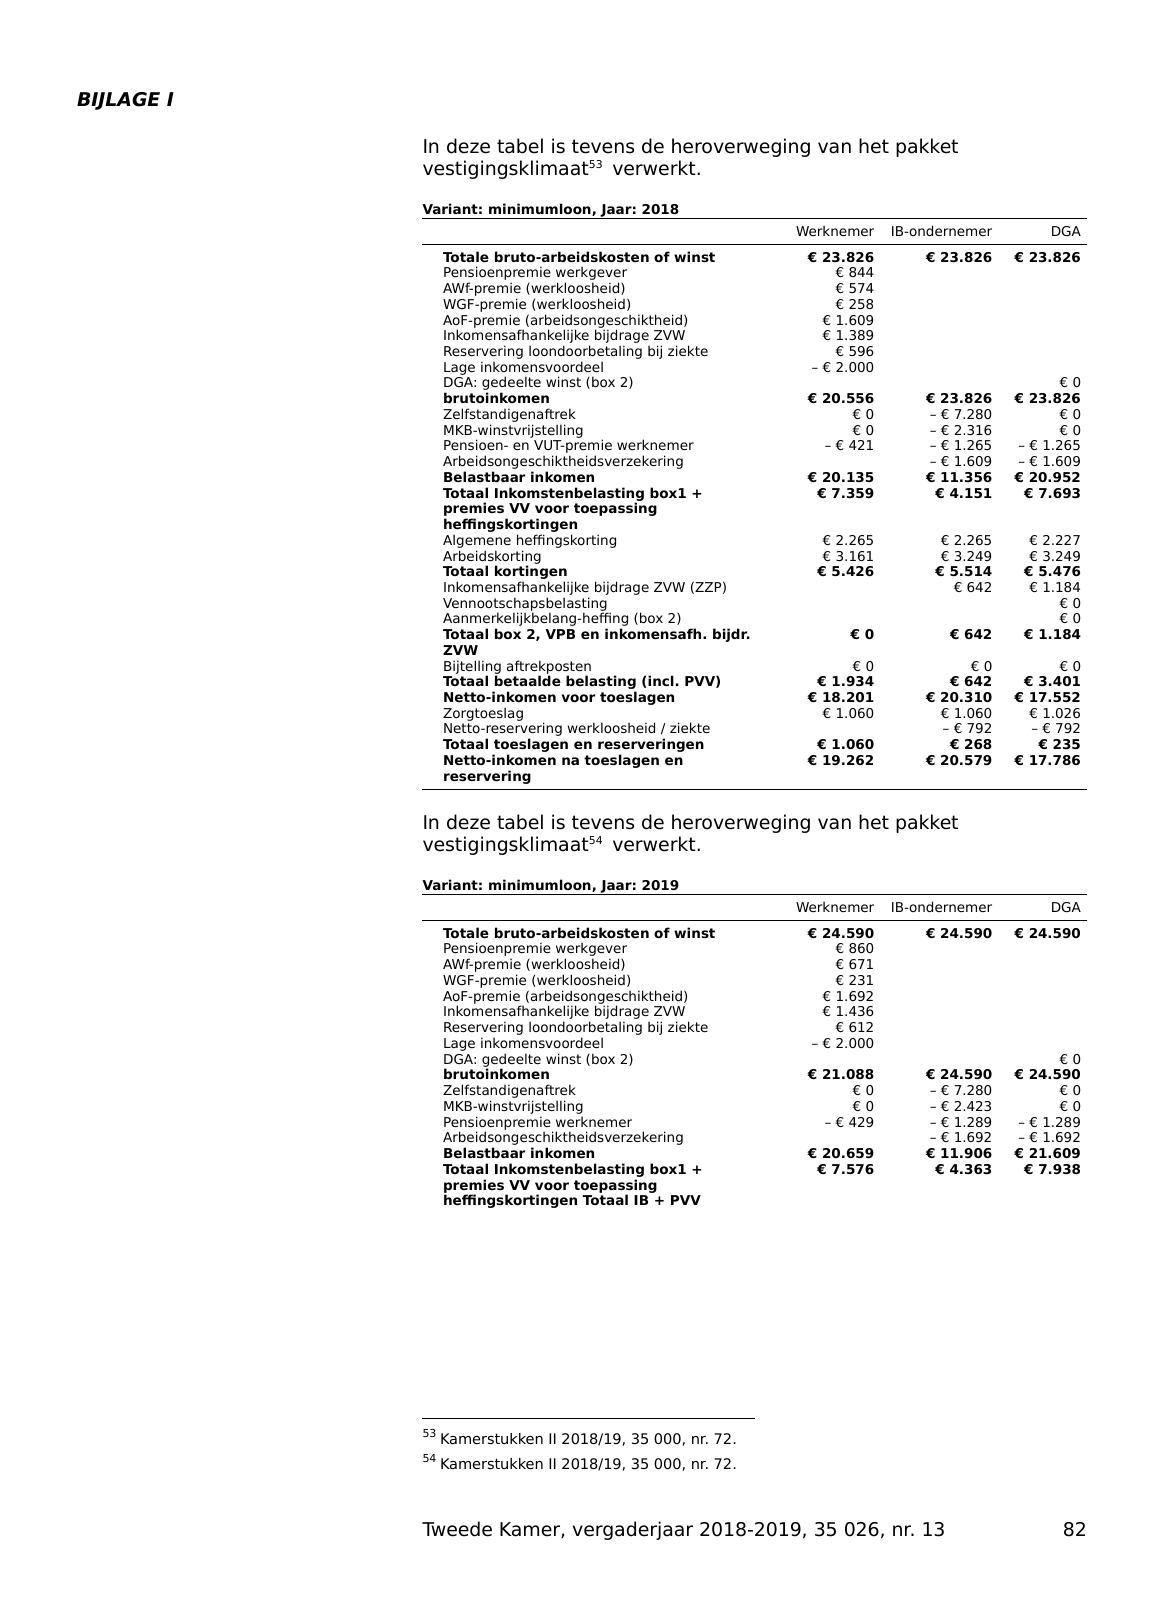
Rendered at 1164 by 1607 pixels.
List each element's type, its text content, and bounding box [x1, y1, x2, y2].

table_cell [422, 360, 437, 375]
table_cell [998, 957, 1087, 973]
table_cell € 1.060 [762, 706, 880, 721]
table_cell [422, 548, 437, 564]
table_cell [422, 1162, 437, 1209]
table_cell € 24.590 [762, 921, 880, 941]
table_cell € 7.576 [762, 1162, 880, 1209]
table_cell € 235 [998, 737, 1087, 753]
table_cell [422, 245, 437, 265]
table_cell DGA [998, 895, 1087, 920]
table_cell AWf-premie (werkloosheid) [437, 281, 762, 297]
table_cell € 7.693 [998, 485, 1087, 533]
table_cell € 1.436 [762, 1004, 880, 1020]
table_cell [762, 611, 880, 627]
table_cell [422, 1083, 437, 1099]
table_cell € 17.552 [998, 690, 1087, 706]
table_cell DGA: gedeelte winst (box 2) [437, 375, 762, 391]
table_cell [998, 989, 1087, 1004]
table_cell – € 1.289 [880, 1114, 998, 1130]
table_cell [880, 360, 998, 375]
table_cell [422, 941, 437, 957]
table_cell € 3.161 [762, 548, 880, 564]
table_cell € 2.265 [762, 533, 880, 548]
table_cell € 268 [880, 737, 998, 753]
table_cell [422, 1051, 437, 1067]
table_cell Belastbaar inkomen [437, 470, 762, 485]
table_cell [998, 1036, 1087, 1051]
table_cell [422, 1146, 437, 1162]
table_cell WGF-premie (werkloosheid) [437, 973, 762, 988]
table_cell € 20.135 [762, 470, 880, 485]
table_cell [880, 957, 998, 973]
table_cell [422, 313, 437, 328]
table_cell Aanmerkelijkbelang-heffing (box 2) [437, 611, 762, 627]
table_cell € 23.826 [880, 245, 998, 265]
table_cell brutoinkomen [437, 391, 762, 407]
table_cell € 1.692 [762, 989, 880, 1004]
table_cell Netto-inkomen voor toeslagen [437, 690, 762, 706]
table_cell € 23.826 [762, 245, 880, 265]
table_cell € 596 [762, 344, 880, 359]
table_cell – € 7.280 [880, 1083, 998, 1099]
table_cell Totaal Inkomstenbelasting box1 + premies VV voor toepassing heffingskortingen Totaal IB + PVV [437, 1162, 762, 1209]
table_cell MKB-winstvrijstelling [437, 423, 762, 438]
table_cell [422, 957, 437, 973]
table_cell [762, 375, 880, 391]
table_cell Totaal toeslagen en reserveringen [437, 737, 762, 753]
table_cell € 0 [998, 1083, 1087, 1099]
table_cell [422, 690, 437, 706]
table_cell [880, 1004, 998, 1020]
table_cell – € 1.265 [880, 438, 998, 454]
table_cell € 1.389 [762, 328, 880, 344]
table_cell [422, 1020, 437, 1036]
table_cell [422, 706, 437, 721]
table_cell [998, 941, 1087, 957]
table_cell Lage inkomensvoordeel [437, 1036, 762, 1051]
table_cell [422, 407, 437, 422]
table_cell € 0 [998, 1051, 1087, 1067]
table_cell [437, 219, 762, 244]
table_cell € 20.952 [998, 470, 1087, 485]
table_cell € 0 [762, 1083, 880, 1099]
table_cell brutoinkomen [437, 1067, 762, 1083]
table_cell € 0 [998, 611, 1087, 627]
table_cell [422, 989, 437, 1004]
table_cell [422, 721, 437, 737]
table_cell € 11.906 [880, 1146, 998, 1162]
table_cell € 5.476 [998, 564, 1087, 580]
table_cell [437, 895, 762, 920]
table_cell [762, 721, 880, 737]
table_cell Totaal Inkomstenbelasting box1 + premies VV voor toepassing heffingskortingen [437, 485, 762, 533]
table_cell Reservering loondoorbetaling bij ziekte [437, 344, 762, 359]
table_cell [422, 219, 437, 244]
table_cell [880, 989, 998, 1004]
table_cell € 24.590 [880, 1067, 998, 1083]
table_cell Algemene heffingskorting [437, 533, 762, 548]
table_cell – € 1.265 [998, 438, 1087, 454]
table_cell [880, 973, 998, 988]
table_cell € 0 [762, 627, 880, 658]
table_cell [880, 328, 998, 344]
table_header Variant: minimumloon, Jaar: 2018 [422, 202, 1087, 218]
table_cell € 23.826 [998, 245, 1087, 265]
table_cell Netto-reservering werkloosheid / ziekte [437, 721, 762, 737]
table_cell – € 1.609 [998, 454, 1087, 470]
table_cell Netto-inkomen na toeslagen en reservering [437, 753, 762, 789]
table_cell [422, 1036, 437, 1051]
table_cell [998, 328, 1087, 344]
table_cell € 0 [880, 659, 998, 674]
table_cell € 5.514 [880, 564, 998, 580]
table_cell € 17.786 [998, 753, 1087, 789]
table_cell € 860 [762, 941, 880, 957]
table_cell € 2.227 [998, 533, 1087, 548]
table_cell [880, 1036, 998, 1051]
text Kamerstukken II 2018/19, 35 000, nr. 72. [422, 1427, 1087, 1449]
table_cell – € 1.609 [880, 454, 998, 470]
table_cell [422, 265, 437, 281]
table_cell Zelfstandigenaftrek [437, 407, 762, 422]
table_cell – € 2.423 [880, 1099, 998, 1114]
table_cell Zorgtoeslag [437, 706, 762, 721]
table_cell € 7.938 [998, 1162, 1087, 1209]
table_cell [762, 596, 880, 611]
table_cell IB-ondernemer [880, 219, 998, 244]
text In deze tabel is tevens de heroverweging van het pakket vestigingsklimaat verwerkt. [422, 812, 1087, 856]
table_cell € 0 [998, 407, 1087, 422]
table_cell € 21.088 [762, 1067, 880, 1083]
table_cell [880, 375, 998, 391]
table_cell € 0 [762, 1099, 880, 1114]
table_cell [422, 344, 437, 359]
table_cell [422, 375, 437, 391]
table_cell [422, 895, 437, 920]
table_cell € 642 [880, 674, 998, 690]
table_cell Arbeidsongeschiktheidsverzekering [437, 1130, 762, 1146]
table_cell [422, 391, 437, 407]
table_cell € 1.184 [998, 580, 1087, 596]
table_cell € 642 [880, 580, 998, 596]
table_cell [422, 611, 437, 627]
table_cell [880, 941, 998, 957]
table_cell Lage inkomensvoordeel [437, 360, 762, 375]
table_cell [422, 1004, 437, 1020]
table_cell AoF-premie (arbeidsongeschiktheid) [437, 989, 762, 1004]
table_cell € 1.060 [880, 706, 998, 721]
table_cell [880, 265, 998, 281]
table_cell Totale bruto-arbeidskosten of winst [437, 245, 762, 265]
table_cell [880, 281, 998, 297]
table_cell [422, 659, 437, 674]
table_cell AoF-premie (arbeidsongeschiktheid) [437, 313, 762, 328]
subtitle BIJLAGE I [77, 89, 1087, 111]
table_cell Werknemer [762, 219, 880, 244]
table_cell [422, 438, 437, 454]
table_cell [998, 344, 1087, 359]
table_cell Vennootschapsbelasting [437, 596, 762, 611]
table_cell € 1.026 [998, 706, 1087, 721]
table_cell [422, 674, 437, 690]
table_cell [998, 1004, 1087, 1020]
table_cell [422, 737, 437, 753]
table_cell IB-ondernemer [880, 895, 998, 920]
table_cell € 844 [762, 265, 880, 281]
table_cell – € 792 [880, 721, 998, 737]
table_cell [998, 297, 1087, 312]
table_cell MKB-winstvrijstelling [437, 1099, 762, 1114]
table_cell [422, 564, 437, 580]
table_cell [880, 611, 998, 627]
table_cell € 19.262 [762, 753, 880, 789]
table_cell DGA: gedeelte winst (box 2) [437, 1051, 762, 1067]
table_cell € 642 [880, 627, 998, 658]
table_cell Totaal box 2, VPB en inkomensafh. bijdr. ZVW [437, 627, 762, 658]
table_cell € 2.265 [880, 533, 998, 548]
table_cell Inkomensafhankelijke bijdrage ZVW (ZZP) [437, 580, 762, 596]
table_cell € 3.401 [998, 674, 1087, 690]
table_cell € 4.363 [880, 1162, 998, 1209]
table_cell € 231 [762, 973, 880, 988]
table_cell Belastbaar inkomen [437, 1146, 762, 1162]
table_cell – € 1.289 [998, 1114, 1087, 1130]
table_cell [422, 580, 437, 596]
table_cell [422, 1067, 437, 1083]
table_cell € 0 [762, 423, 880, 438]
table_cell AWf-premie (werkloosheid) [437, 957, 762, 973]
table_cell € 11.356 [880, 470, 998, 485]
table_cell – € 7.280 [880, 407, 998, 422]
table_cell € 18.201 [762, 690, 880, 706]
table_cell Reservering loondoorbetaling bij ziekte [437, 1020, 762, 1036]
table_cell [998, 1020, 1087, 1036]
table_cell [422, 1114, 437, 1130]
table_cell € 0 [998, 423, 1087, 438]
table_cell € 612 [762, 1020, 880, 1036]
table_cell Zelfstandigenaftrek [437, 1083, 762, 1099]
table_cell [998, 281, 1087, 297]
table_cell [422, 1099, 437, 1114]
table_cell Arbeidsongeschiktheidsverzekering [437, 454, 762, 470]
table_cell [880, 1051, 998, 1067]
table_cell [880, 297, 998, 312]
table_cell € 0 [998, 659, 1087, 674]
table_cell [422, 921, 437, 941]
table_cell [422, 973, 437, 988]
table_cell – € 421 [762, 438, 880, 454]
table_cell Pensioenpremie werknemer [437, 1114, 762, 1130]
table_cell [880, 344, 998, 359]
table_cell [998, 360, 1087, 375]
table_cell € 0 [998, 1099, 1087, 1114]
table_header Variant: minimumloon, Jaar: 2019 [422, 878, 1087, 894]
table_cell € 23.826 [880, 391, 998, 407]
table_cell € 21.609 [998, 1146, 1087, 1162]
table_cell – € 429 [762, 1114, 880, 1130]
table_cell [422, 485, 437, 533]
table_cell Bijtelling aftrekposten [437, 659, 762, 674]
table_cell [762, 1130, 880, 1146]
table_cell Totaal kortingen [437, 564, 762, 580]
table_cell € 1.934 [762, 674, 880, 690]
table_cell – € 1.692 [998, 1130, 1087, 1146]
table_cell [998, 973, 1087, 988]
table_cell [422, 753, 437, 789]
table_cell € 0 [762, 659, 880, 674]
table_cell – € 792 [998, 721, 1087, 737]
table_cell [422, 328, 437, 344]
table_cell € 1.060 [762, 737, 880, 753]
table_cell – € 1.692 [880, 1130, 998, 1146]
table_cell WGF-premie (werkloosheid) [437, 297, 762, 312]
table_cell € 24.590 [998, 1067, 1087, 1083]
table_cell € 1.184 [998, 627, 1087, 658]
table_cell Inkomensafhankelijke bijdrage ZVW [437, 328, 762, 344]
table_cell [998, 313, 1087, 328]
table_cell [880, 596, 998, 611]
table_cell Arbeidskorting [437, 548, 762, 564]
table_cell [422, 281, 437, 297]
table_cell € 4.151 [880, 485, 998, 533]
table_cell [422, 454, 437, 470]
table_cell € 7.359 [762, 485, 880, 533]
table_cell [422, 627, 437, 658]
table_cell € 24.590 [998, 921, 1087, 941]
table_cell – € 2.000 [762, 360, 880, 375]
table_cell [422, 297, 437, 312]
table_cell € 1.609 [762, 313, 880, 328]
table_cell [762, 1051, 880, 1067]
table_cell € 23.826 [998, 391, 1087, 407]
table_cell – € 2.000 [762, 1036, 880, 1051]
table_cell € 24.590 [880, 921, 998, 941]
table_cell Werknemer [762, 895, 880, 920]
table_cell Totale bruto-arbeidskosten of winst [437, 921, 762, 941]
text In deze tabel is tevens de heroverweging van het pakket vestigingsklimaat verwerkt. [422, 136, 1087, 180]
table_cell € 258 [762, 297, 880, 312]
table_cell € 0 [998, 596, 1087, 611]
table_cell – € 2.316 [880, 423, 998, 438]
table_cell Pensioenpremie werkgever [437, 941, 762, 957]
table_cell [880, 313, 998, 328]
table_cell € 20.579 [880, 753, 998, 789]
table_cell € 20.556 [762, 391, 880, 407]
table_cell [422, 596, 437, 611]
table_cell € 5.426 [762, 564, 880, 580]
table_cell Pensioenpremie werkgever [437, 265, 762, 281]
table_cell Pensioen- en VUT-premie werknemer [437, 438, 762, 454]
table_cell Totaal betaalde belasting (incl. PVV) [437, 674, 762, 690]
table_cell € 3.249 [880, 548, 998, 564]
table_cell € 20.659 [762, 1146, 880, 1162]
table_cell [762, 580, 880, 596]
table_cell [998, 265, 1087, 281]
table_cell DGA [998, 219, 1087, 244]
table_cell € 3.249 [998, 548, 1087, 564]
text Kamerstukken II 2018/19, 35 000, nr. 72. [422, 1452, 1087, 1474]
table_cell [762, 454, 880, 470]
table_cell € 0 [998, 375, 1087, 391]
table_cell € 0 [762, 407, 880, 422]
table_cell [880, 1020, 998, 1036]
table_cell € 20.310 [880, 690, 998, 706]
table_cell [422, 533, 437, 548]
table_cell € 574 [762, 281, 880, 297]
table_cell € 671 [762, 957, 880, 973]
table_cell [422, 423, 437, 438]
table_cell [422, 1130, 437, 1146]
table_cell Inkomensafhankelijke bijdrage ZVW [437, 1004, 762, 1020]
table_cell [422, 470, 437, 485]
